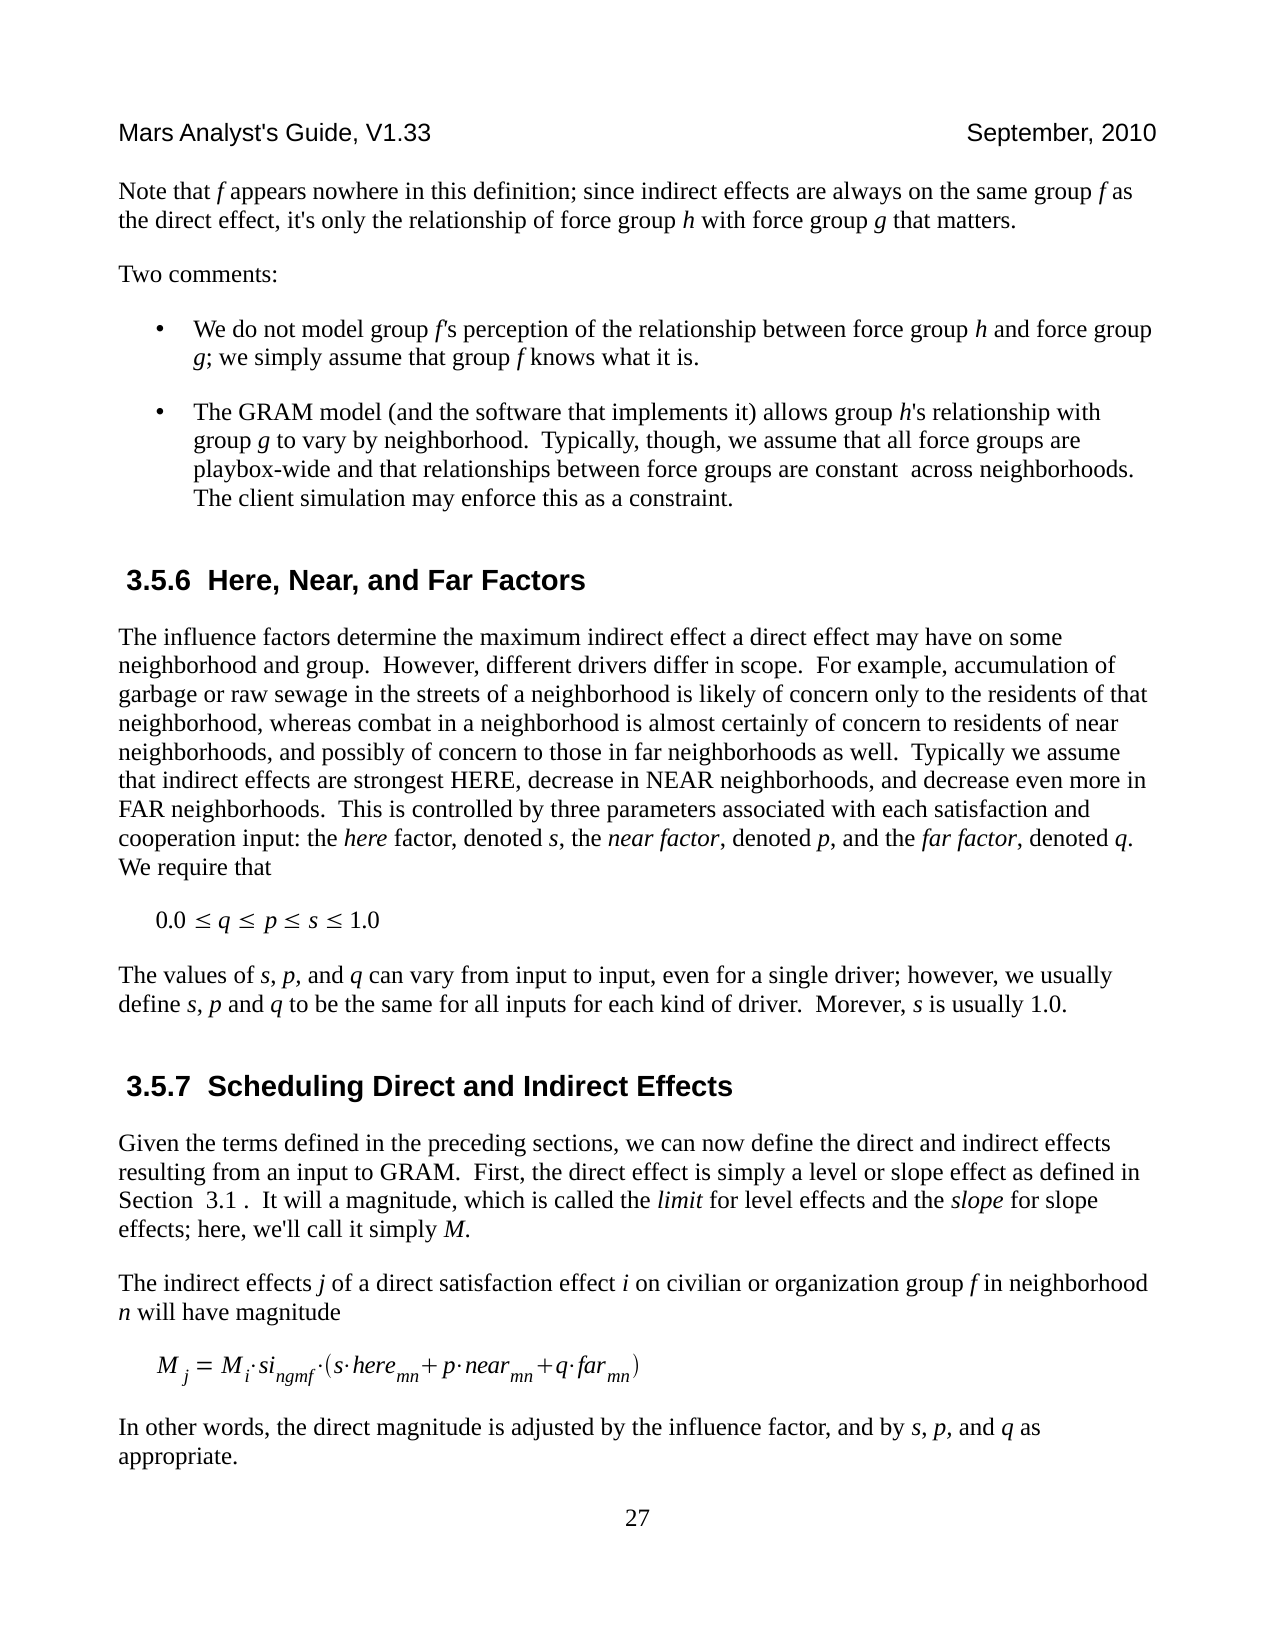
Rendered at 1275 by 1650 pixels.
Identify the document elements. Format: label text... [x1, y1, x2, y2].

text The values of s, p, and q can vary from input to input, even for a single driver; however, we usually define s, p and q to be the same for all inputs for each kind of driver. Morever, s is usually 1.0. [118, 960, 1157, 1018]
subtitle Scheduling Direct and Indirect Effects [118, 1069, 1157, 1102]
text In other words, the direct magnitude is adjusted by the influence factor, and by s, p, and q as appropriate. [118, 1412, 1157, 1470]
text Note that f appears nowhere in this definition; since indirect effects are always on the same group f as the direct effect, it's only the relationship of force group h with force group g that matters. [118, 176, 1157, 234]
list The GRAM model (and the software that implements it) allows group h's relationship with group g to vary by neighborhood. Typically, though, we assume that all force groups are playbox-wide and that relationships between force groups are constant across neighborhoods. The client simulation may enforce this as a constraint. [156, 397, 1157, 512]
subtitle Here, Near, and Far Factors [118, 563, 1157, 596]
list We do not model group f's perception of the relationship between force group h and force group g; we simply assume that group f knows what it is. [156, 314, 1157, 371]
text Given the terms defined in the preceding sections, we can now define the direct and indirect effects resulting from an input to GRAM. First, the direct effect is simply a level or slope effect as defined in Section 3.1 . It will a magnitude, which is called the limit for level effects and the slope for slope effects; here, we'll call it simply M. [118, 1128, 1157, 1243]
text The influence factors determine the maximum indirect effect a direct effect may have on some neighborhood and group. However, different drivers differ in scope. For example, accumulation of garbage or raw sewage in the streets of a neighborhood is likely of concern only to the residents of that neighborhood, whereas combat in a neighborhood is almost certainly of concern to residents of near neighborhoods, and possibly of concern to those in far neighborhoods as well. Typically we assume that indirect effects are strongest HERE, decrease in NEAR neighborhoods, and decrease even more in FAR neighborhoods. This is controlled by three parameters associated with each satisfaction and cooperation input: the here factor, denoted s, the near factor, denoted p, and the far factor, denoted q. We require that [118, 622, 1157, 881]
text The indirect effects j of a direct satisfaction effect i on civilian or organization group f in neighborhood n will have magnitude [118, 1268, 1157, 1326]
text Two comments: [118, 259, 1157, 288]
